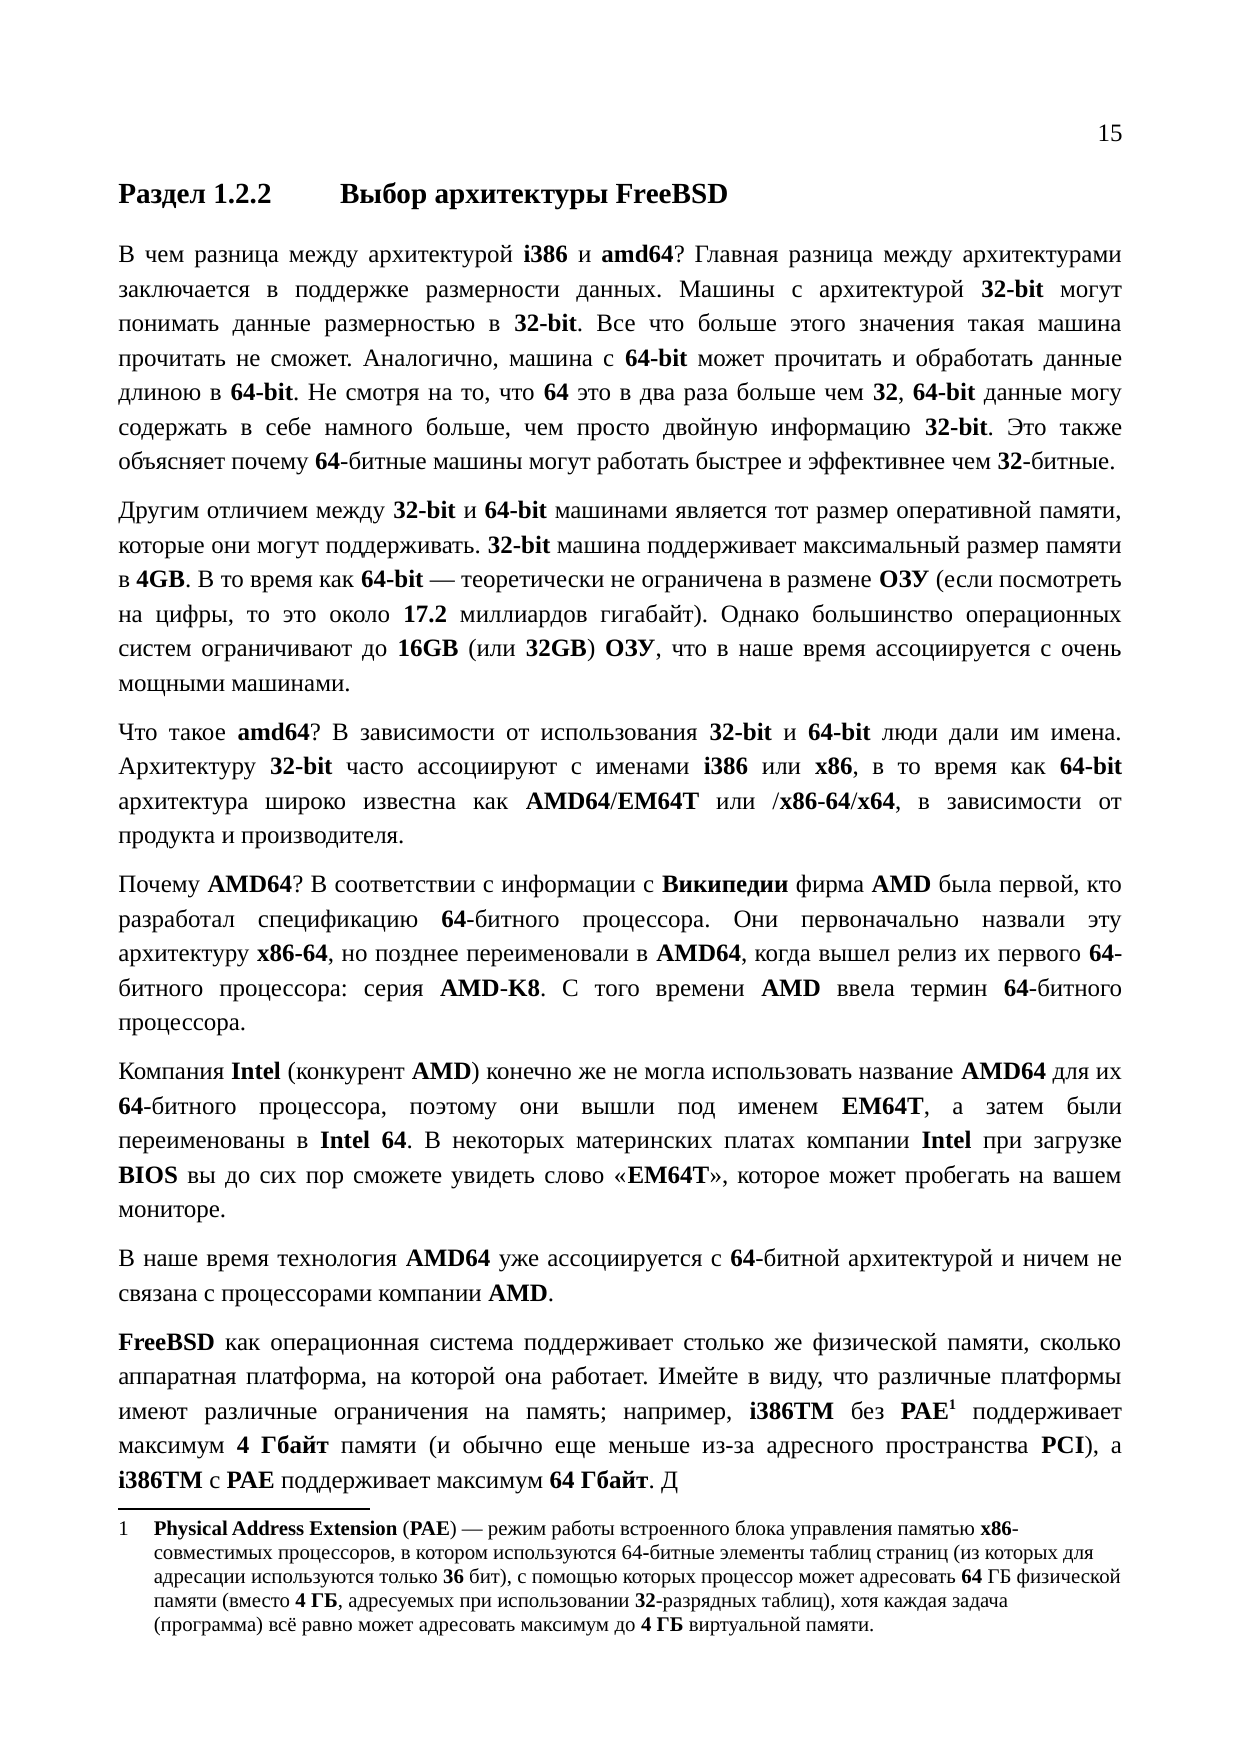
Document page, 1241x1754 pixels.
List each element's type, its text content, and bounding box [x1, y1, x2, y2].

text Почему AMD64? В соответствии с информации с Википедии фирма AMD была первой, кто разработал спецификацию 64-битного процессора. Они первоначально назвали эту архитектуру x86-64, но позднее переименовали в AMD64, когда вышел релиз их первого 64-битного процессора: серия AMD-K8. С того времени AMD ввела термин 64-битного процессора. [118, 869, 1122, 1036]
subtitle Выбор архитектуры FreeBSD [118, 176, 1122, 210]
text В чем разница между архитектурой i386 и amd64? Главная разница между архитектурами заключается в поддержке размерности данных. Машины с архитектурой 32-bit могут понимать данные размерностью в 32-bit. Все что больше этого значения такая машина прочитать не сможет. Аналогично, машина с 64-bit может прочитать и обработать данные длиною в 64-bit. Не смотря на то, что 64 это в два раза больше чем 32, 64-bit данные могу содержать в себе намного больше, чем просто двойную информацию 32-bit. Это также объясняет почему 64-битные машины могут работать быстрее и эффективнее чем 32-битные. [118, 239, 1122, 475]
text В наше время технология AMD64 уже ассоциируется с 64-битной архитектурой и ничем не связана с процессорами компании AMD. [118, 1243, 1122, 1306]
text FreeBSD как операционная система поддерживает столько же физической памяти, сколько аппаратная платформа, на которой она работает. Имейте в виду, что различные платформы имеют различные ограничения на память; например, i386TM без PAE поддерживает максимум 4 Гбайт памяти (и обычно еще меньше из-за адресного пространства PCI), а i386TM с PAE поддерживает максимум 64 Гбайт. Д [118, 1327, 1122, 1493]
text Что такое amd64? В зависимости от использования 32-bit и 64-bit люди дали им имена. Архитектуру 32-bit часто ассоциируют с именами i386 или x86, в то время как 64-bit архитектура широко известна как AMD64/EM64T или /x86-64/x64, в зависимости от продукта и производителя. [118, 717, 1122, 849]
text Physical Address Extension (PAE) — режим работы встроенного блока управления памятью x86-совместимых процессоров, в котором используются 64-битные элементы таблиц страниц (из которых для адресации используются только 36 бит), c помощью которых процессор может адресовать 64 ГБ физической памяти (вместо 4 ГБ, адресуемых при использовании 32-разрядных таблиц), хотя каждая задача (программа) всё равно может адресовать максимум до 4 ГБ виртуальной памяти. [118, 1516, 1122, 1636]
text Другим отличием между 32-bit и 64-bit машинами является тот размер оперативной памяти, которые они могут поддерживать. 32-bit машина поддерживает максимальный размер памяти в 4GB. В то время как 64-bit — теоретически не ограничена в размене ОЗУ (если посмотреть на цифры, то это около 17.2 миллиардов гигабайт). Однако большинство операционных систем ограничивают до 16GB (или 32GB) ОЗУ, что в наше время ассоциируется с очень мощными машинами. [118, 495, 1122, 696]
text Компания Intel (конкурент AMD) конечно же не могла использовать название AMD64 для их 64-битного процессора, поэтому они вышли под именем EM64T, а затем были переименованы в Intel 64. В некоторых материнских платах компании Intel при загрузке BIOS вы до сих пор сможете увидеть слово «EM64T», которое может пробегать на вашем мониторе. [118, 1056, 1122, 1223]
